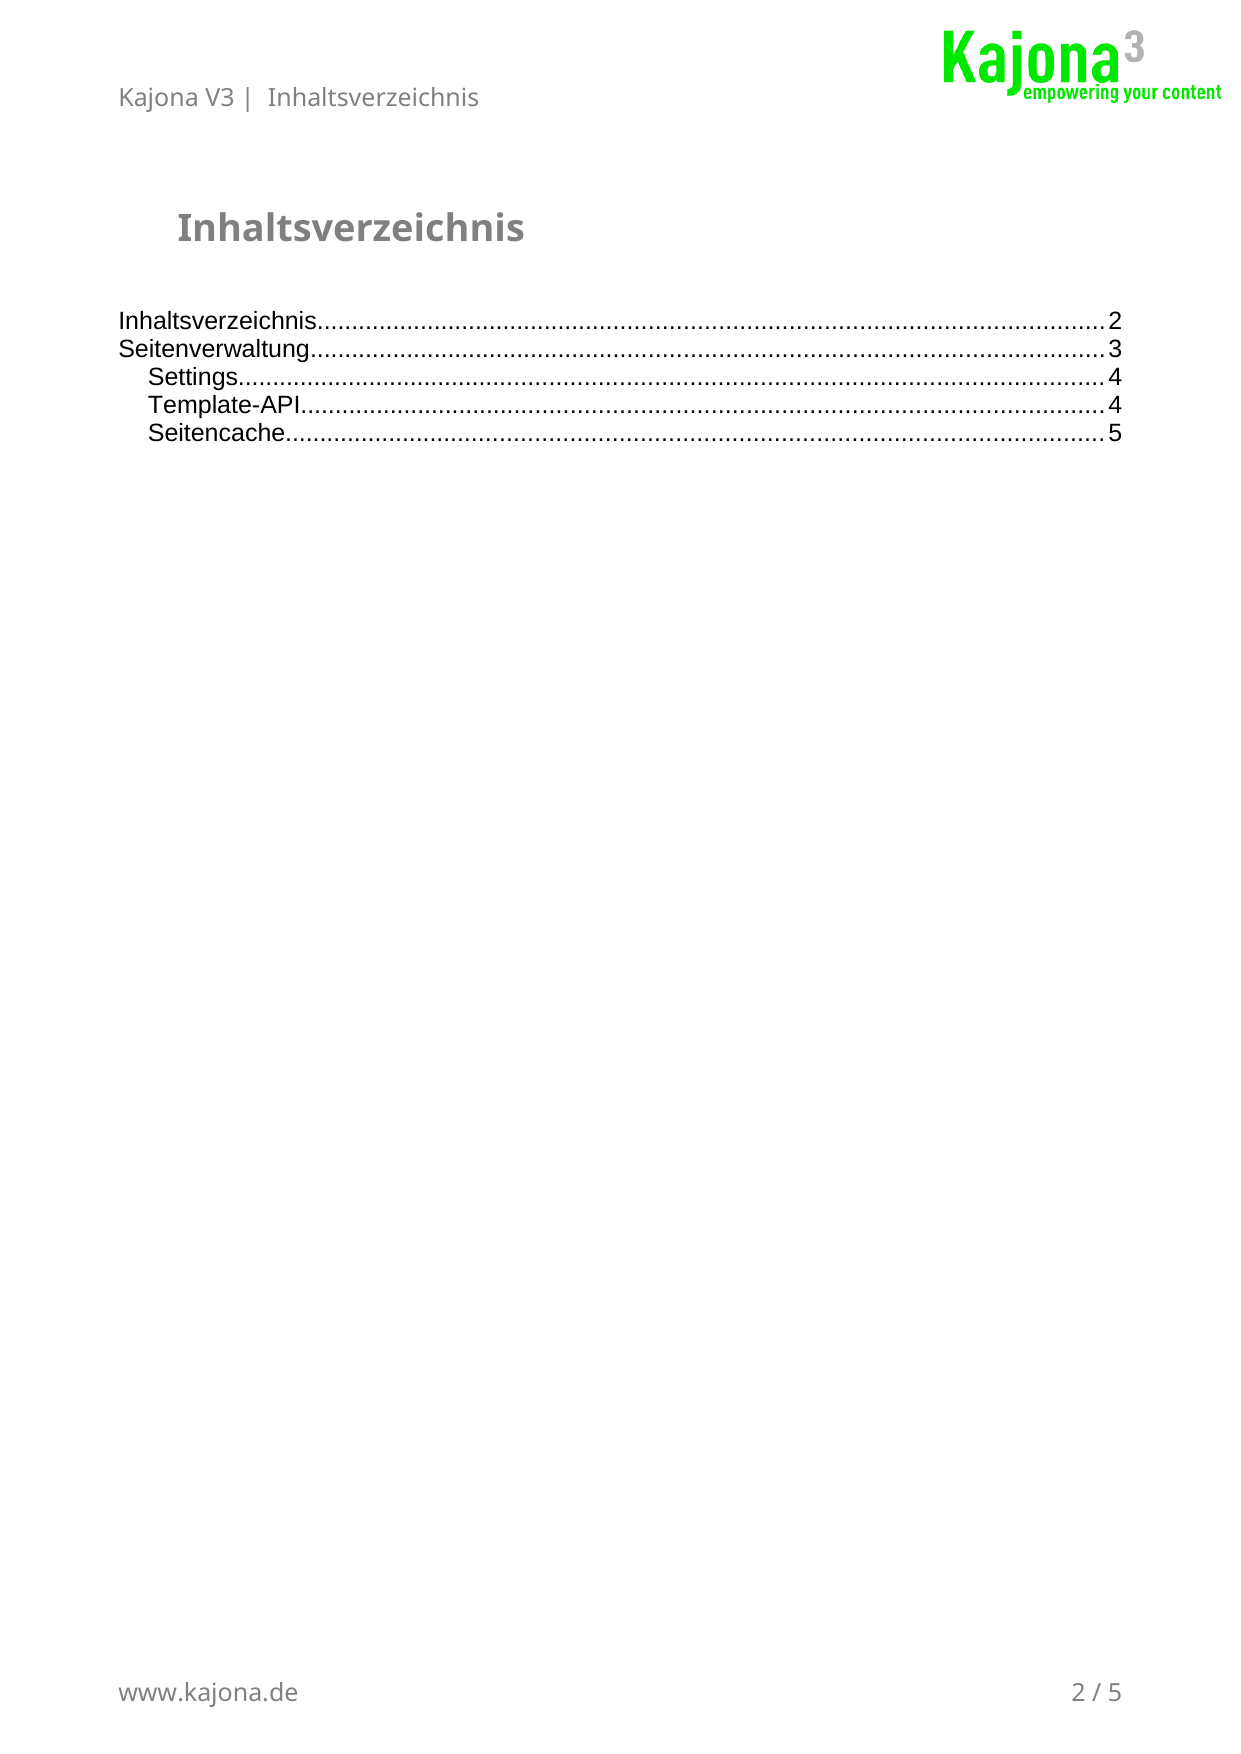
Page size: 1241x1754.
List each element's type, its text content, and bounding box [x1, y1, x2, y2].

text Inhaltsverzeichnis 2 [118, 307, 1122, 335]
picture [944, 30, 1221, 103]
text Seitencache 5 [148, 418, 1122, 446]
text Template-API 4 [148, 391, 1122, 418]
subtitle Inhaltsverzeichnis [118, 201, 1122, 253]
text Settings 4 [148, 363, 1122, 391]
text Seitenverwaltung 3 [118, 335, 1122, 363]
